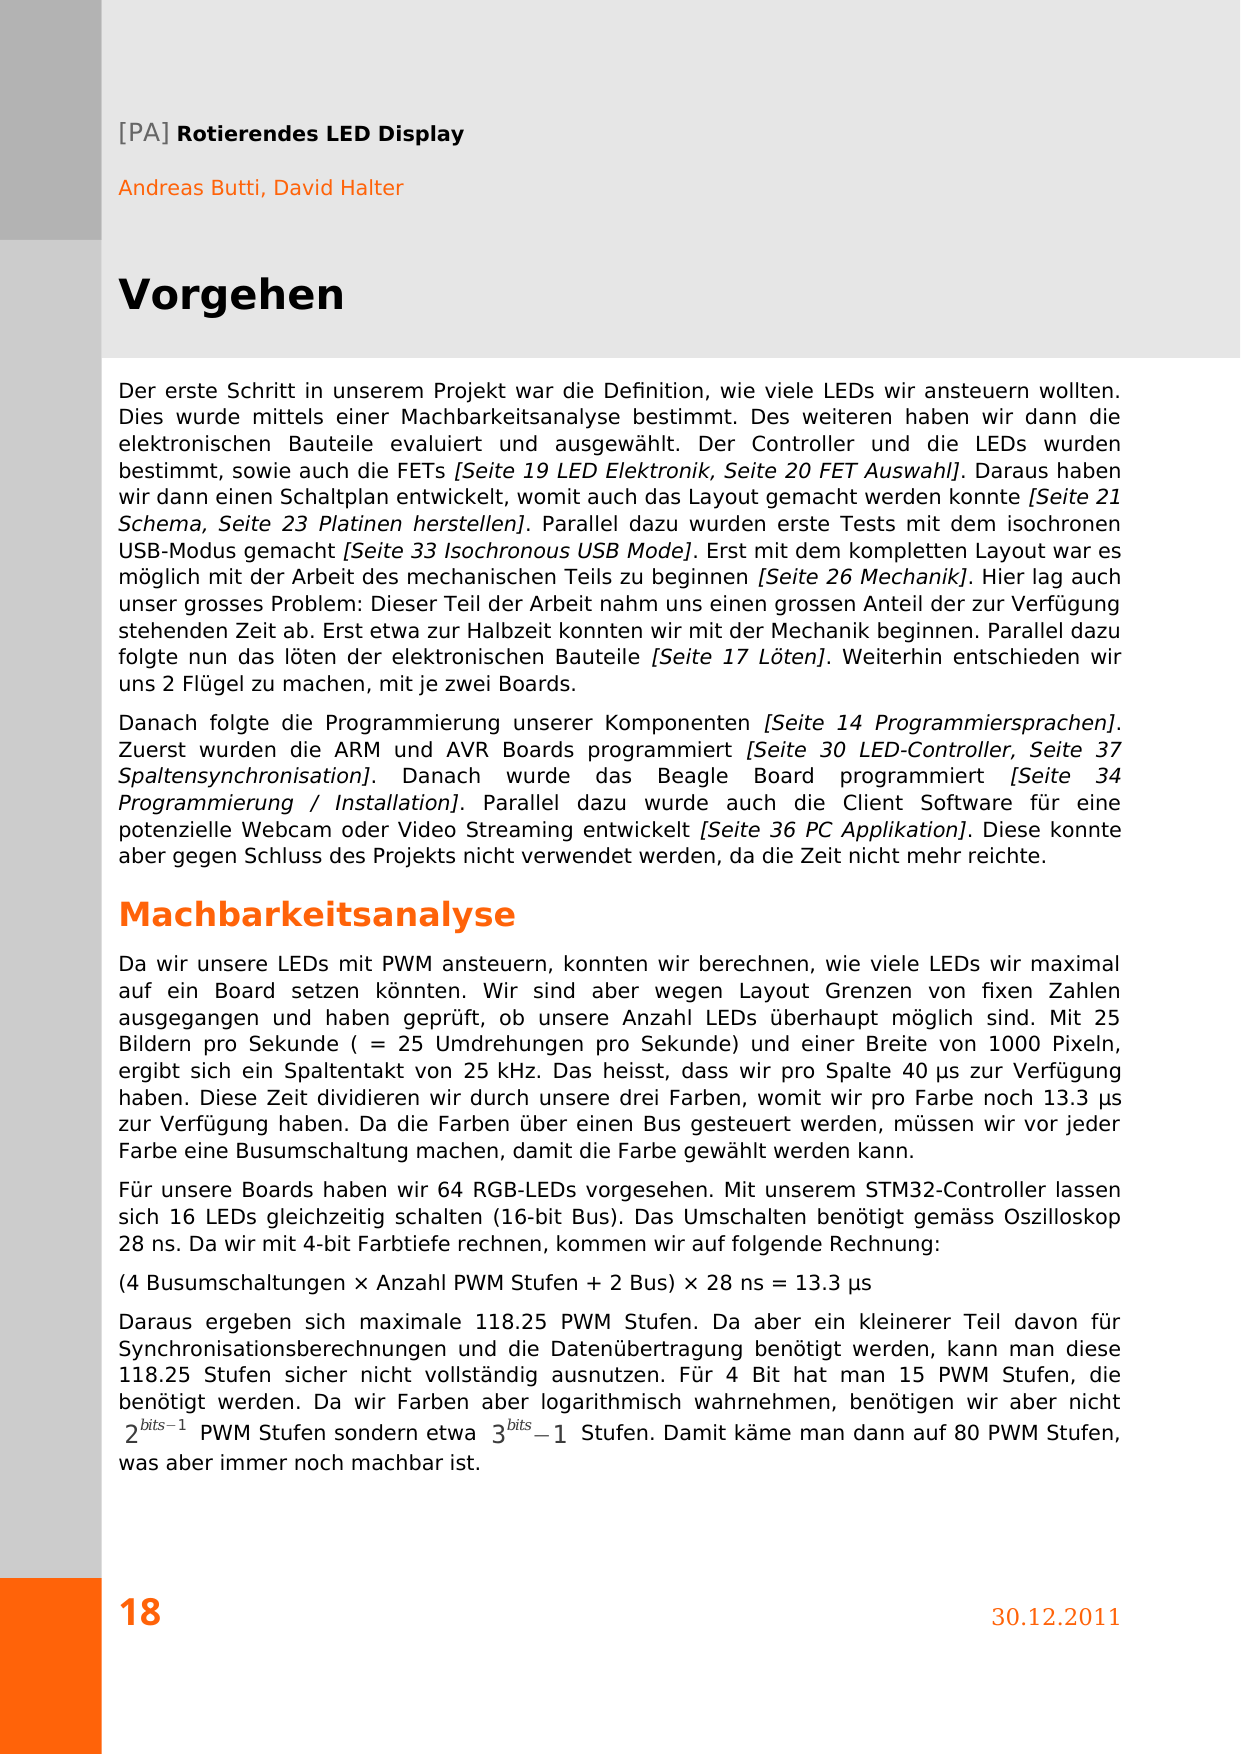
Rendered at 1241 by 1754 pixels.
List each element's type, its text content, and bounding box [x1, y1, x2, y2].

text (4 Busumschaltungen × Anzahl PWM Stufen + 2 Bus) × 28 ns = 13.3 µs [118, 1271, 1122, 1295]
text Für unsere Boards haben wir 64 RGB-LEDs vorgesehen. Mit unserem STM32-Controller lassen sich 16 LEDs gleichzeitig schalten (16-bit Bus). Das Umschalten benötigt gemäss Oszilloskop 28 ns. Da wir mit 4-bit Farbtiefe rechnen, kommen wir auf folgende Rechnung: [118, 1178, 1122, 1256]
text Danach folgte die Programmierung unserer Komponenten [Seite 14 Programmiersprachen]. Zuerst wurden die ARM und AVR Boards programmiert [Seite 29 LED-Controller, Seite 35 Spaltensynchronisation]. Danach wurde das Beagle Board programmiert [Seite 32 Programmierung / Installation]. Parallel dazu wurde auch die Client Software für eine potenzielle Webcam oder Video Streaming entwickelt [Seite 34 PC Applikation]. Diese konnte aber gegen Schluss des Projekts nicht verwendet werden, da die Zeit nicht mehr reichte. [118, 711, 1122, 869]
text Der erste Schritt in unserem Projekt war die Definition, wie viele LEDs wir ansteuern wollten. Dies wurde mittels einer Machbarkeitsanalyse bestimmt. Des weiteren haben wir dann die elektronischen Bauteile evaluiert und ausgewählt. Der Controller und die LEDs wurden bestimmt, sowie auch die FETs [Seite 19 LED Elektronik, Seite 20 FET Auswahl]. Daraus haben wir dann einen Schaltplan entwickelt, womit auch das Layout gemacht werden konnte [Seite 21 Schema, Seite 22 Platinen herstellen]. Parallel dazu wurden erste Tests mit dem isochronen USB-Modus gemacht [Seite 31 Isochronous USB Mode]. Erst mit dem kompletten Layout war es möglich mit der Arbeit des mechanischen Teils zu beginnen [Seite 25 Mechanik]. Hier lag auch unser grosses Problem: Dieser Teil der Arbeit nahm uns einen grossen Anteil der zur Verfügung stehenden Zeit ab. Erst etwa zur Halbzeit konnten wir mit der Mechanik beginnen. Parallel dazu folgte nun das löten der elektronischen Bauteile [Seite 17 Löten]. Weiterhin entschieden wir uns 2 Flügel zu machen, mit je zwei Boards. [118, 379, 1122, 696]
subtitle Machbarkeitsanalyse [118, 895, 1122, 934]
text Da wir unsere LEDs mit PWM ansteuern, konnten wir berechnen, wie viele LEDs wir maximal auf ein Board setzen könnten. Wir sind aber wegen Layout Grenzen von fixen Zahlen ausgegangen und haben geprüft, ob unsere Anzahl LEDs überhaupt möglich sind. Mit 25 Bildern pro Sekunde ( = 25 Umdrehungen pro Sekunde) und einer Breite von 1000 Pixeln, ergibt sich ein Spaltentakt von 25 kHz. Das heisst, dass wir pro Spalte 40 µs zur Verfügung haben. Diese Zeit dividieren wir durch unsere drei Farben, womit wir pro Farbe noch 13.3 µs zur Verfügung haben. Da die Farben über einen Bus gesteuert werden, müssen wir vor jeder Farbe eine Busumschaltung machen, damit die Farbe gewählt werden kann. [118, 952, 1122, 1163]
text Daraus ergeben sich maximale 118.25 PWM Stufen. Da aber ein kleinerer Teil davon für Synchronisationsberechnungen und die Datenübertragung benötigt werden, kann man diese 118.25 Stufen sicher nicht vollständig ausnutzen. Für 4 Bit hat man 15 PWM Stufen, die benötigt werden. Da wir Farben aber logarithmisch wahrnehmen, benötigen wir aber nicht PWM Stufen sondern etwa Stufen. Damit käme man dann auf 80 PWM Stufen, was aber immer noch machbar ist. [118, 1310, 1122, 1475]
